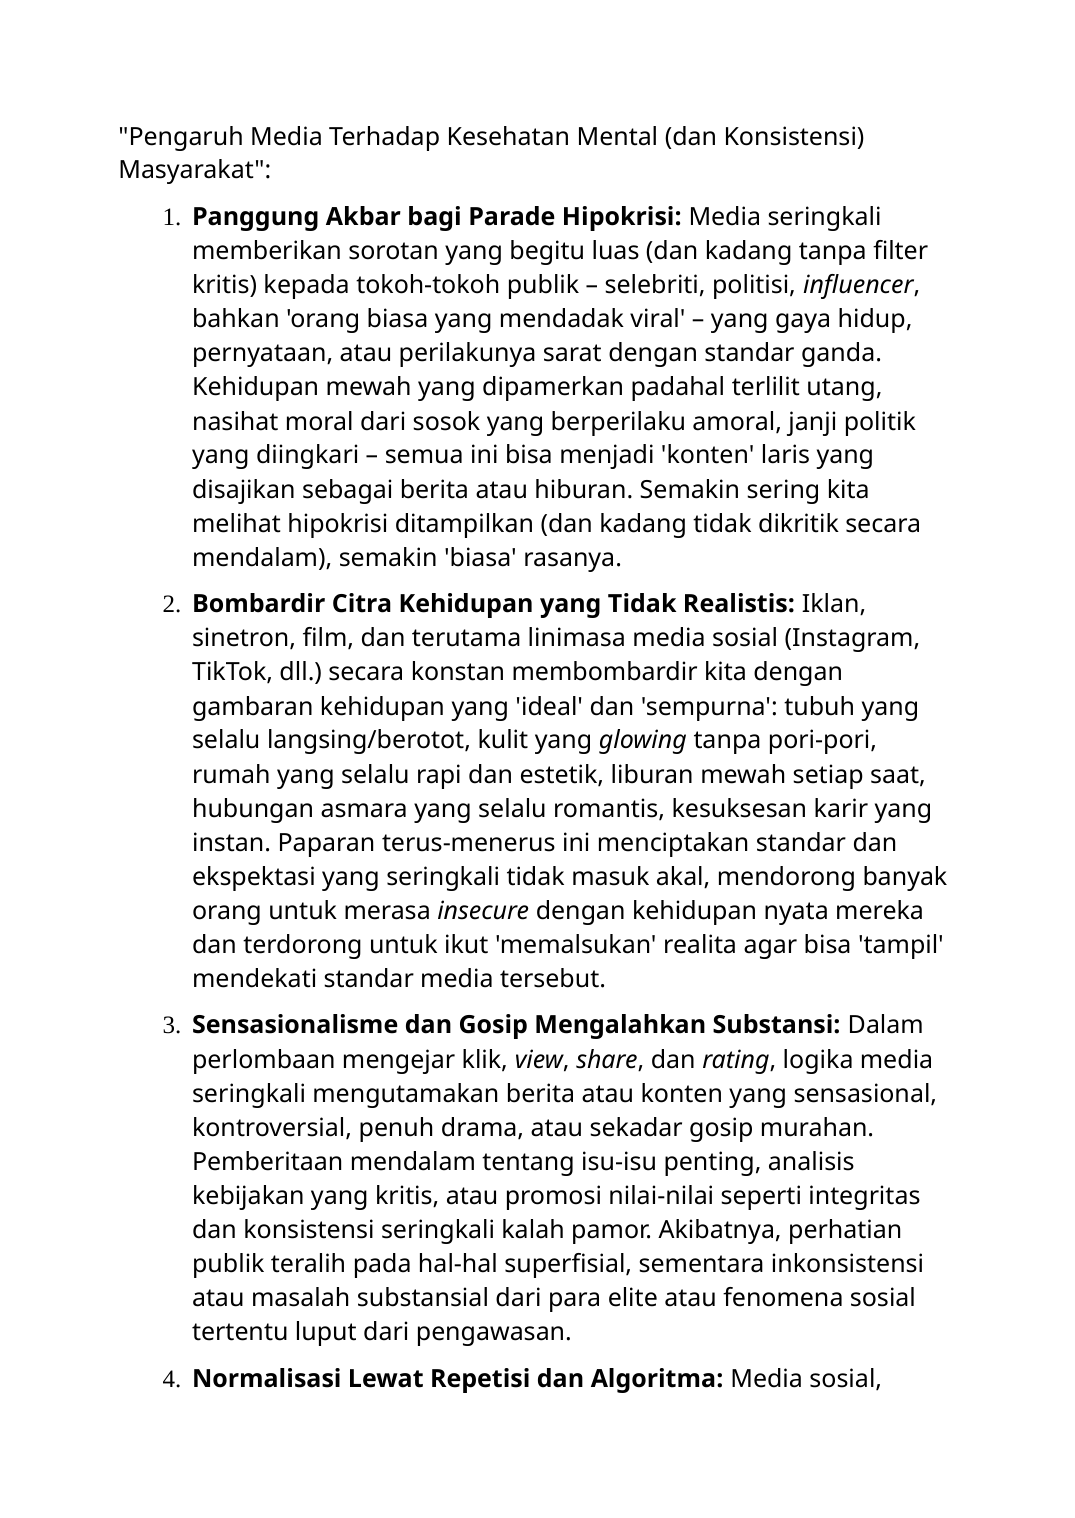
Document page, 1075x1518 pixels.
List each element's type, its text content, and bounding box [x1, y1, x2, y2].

text "Pengaruh Media Terhadap Kesehatan Mental (dan Konsistensi) Masyarakat": [118, 118, 957, 186]
list Normalisasi Lewat Repetisi dan Algoritma: Media sosial, [162, 1360, 957, 1394]
list Sensasionalisme dan Gosip Mengalahkan Substansi: Dalam perlombaan mengejar klik, view, share, dan rating, logika media seringkali mengutamakan berita atau konten yang sensasional, kontroversial, penuh drama, atau sekadar gosip murahan. Pemberitaan mendalam tentang isu-isu penting, analisis kebijakan yang kritis, atau promosi nilai-nilai seperti integritas dan konsistensi seringkali kalah pamor. Akibatnya, perhatian publik teralih pada hal-hal superfisial, sementara inkonsistensi atau masalah substansial dari para elite atau fenomena sosial tertentu luput dari pengawasan. [162, 1007, 957, 1348]
list Bombardir Citra Kehidupan yang Tidak Realistis: Iklan, sinetron, film, dan terutama linimasa media sosial (Instagram, TikTok, dll.) secara konstan membombardir kita dengan gambaran kehidupan yang 'ideal' dan 'sempurna': tubuh yang selalu langsing/berotot, kulit yang glowing tanpa pori-pori, rumah yang selalu rapi dan estetik, liburan mewah setiap saat, hubungan asmara yang selalu romantis, kesuksesan karir yang instan. Paparan terus-menerus ini menciptakan standar dan ekspektasi yang seringkali tidak masuk akal, mendorong banyak orang untuk merasa insecure dengan kehidupan nyata mereka dan terdorong untuk ikut 'memalsukan' realita agar bisa 'tampil' mendekati standar media tersebut. [162, 586, 957, 995]
list Panggung Akbar bagi Parade Hipokrisi: Media seringkali memberikan sorotan yang begitu luas (dan kadang tanpa filter kritis) kepada tokoh-tokoh publik – selebriti, politisi, influencer, bahkan 'orang biasa yang mendadak viral' – yang gaya hidup, pernyataan, atau perilakunya sarat dengan standar ganda. Kehidupan mewah yang dipamerkan padahal terlilit utang, nasihat moral dari sosok yang berperilaku amoral, janji politik yang diingkari – semua ini bisa menjadi 'konten' laris yang disajikan sebagai berita atau hiburan. Semakin sering kita melihat hipokrisi ditampilkan (dan kadang tidak dikritik secara mendalam), semakin 'biasa' rasanya. [162, 199, 957, 573]
